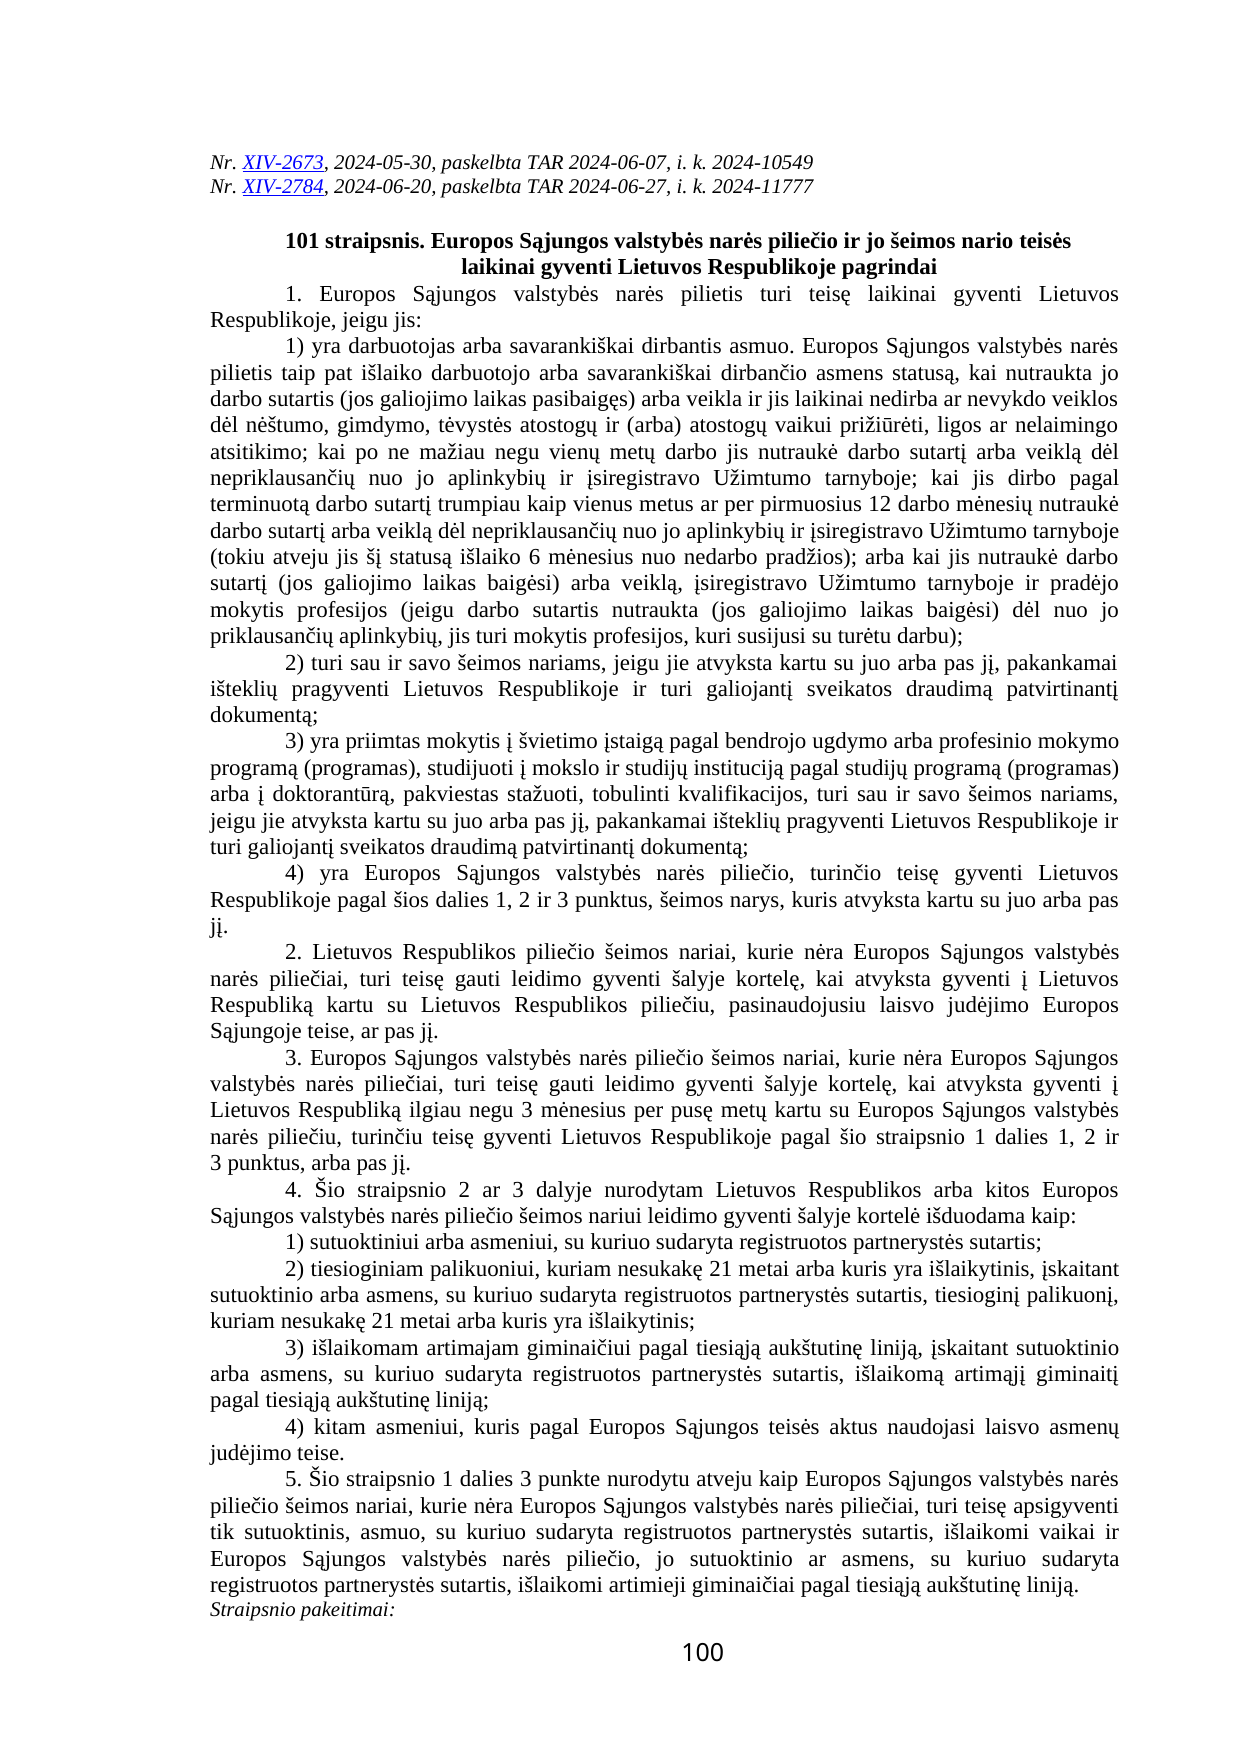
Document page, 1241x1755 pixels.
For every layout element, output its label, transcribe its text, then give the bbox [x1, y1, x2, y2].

text Nr. XIV-2784, 2024-06-20, paskelbta TAR 2024-06-27, i. k. 2024-11777 [210, 174, 1120, 198]
text 4. Šio straipsnio 2 ar 3 dalyje nurodytam Lietuvos Respublikos arba kitos Europos Sąjungos valstybės narės piliečio šeimos nariui leidimo gyventi šalyje kortelė išduodama kaip: [210, 1176, 1120, 1228]
text 3) yra priimtas mokytis į švietimo įstaigą pagal bendrojo ugdymo arba profesinio mokymo programą (programas), studijuoti į mokslo ir studijų instituciją pagal studijų programą (programas) arba į doktorantūrą, pakviestas stažuoti, tobulinti kvalifikacijos, turi sau ir savo šeimos nariams, jeigu jie atvyksta kartu su juo arba pas jį, pakankamai išteklių pragyventi Lietuvos Respublikoje ir turi galiojantį sveikatos draudimą patvirtinantį dokumentą; [210, 728, 1120, 859]
text Nr. XIV-2673, 2024-05-30, paskelbta TAR 2024-06-07, i. k. 2024-10549 [210, 150, 1120, 174]
text 3) išlaikomam artimajam giminaičiui pagal tiesiąją aukštutinę liniją, įskaitant sutuoktinio arba asmens, su kuriuo sudaryta registruotos partnerystės sutartis, išlaikomą artimąjį giminaitį pagal tiesiąją aukštutinę liniją; [210, 1334, 1120, 1413]
text 1) sutuoktiniui arba asmeniui, su kuriuo sudaryta registruotos partnerystės sutartis; [210, 1228, 1120, 1255]
text 4) yra Europos Sąjungos valstybės narės piliečio, turinčio teisę gyventi Lietuvos Respublikoje pagal šios dalies 1, 2 ir 3 punktus, šeimos narys, kuris atvyksta kartu su juo arba pas jį. [210, 859, 1120, 938]
text Straipsnio pakeitimai: [210, 1597, 1120, 1621]
text 4) kitam asmeniui, kuris pagal Europos Sąjungos teisės aktus naudojasi laisvo asmenų judėjimo teise. [210, 1413, 1120, 1466]
text 2) turi sau ir savo šeimos nariams, jeigu jie atvyksta kartu su juo arba pas jį, pakankamai išteklių pragyventi Lietuvos Respublikoje ir turi galiojantį sveikatos draudimą patvirtinantį dokumentą; [210, 648, 1120, 728]
text 1) yra darbuotojas arba savarankiškai dirbantis asmuo. Europos Sąjungos valstybės narės pilietis taip pat išlaiko darbuotojo arba savarankiškai dirbančio asmens statusą, kai nutraukta jo darbo sutartis (jos galiojimo laikas pasibaigęs) arba veikla ir jis laikinai nedirba ar nevykdo veiklos dėl nėštumo, gimdymo, tėvystės atostogų ir (arba) atostogų vaikui prižiūrėti, ligos ar nelaimingo atsitikimo; kai po ne mažiau negu vienų metų darbo jis nutraukė darbo sutartį arba veiklą dėl nepriklausančių nuo jo aplinkybių ir įsiregistravo Užimtumo tarnyboje; kai jis dirbo pagal terminuotą darbo sutartį trumpiau kaip vienus metus ar per pirmuosius 12 darbo mėnesių nutraukė darbo sutartį arba veiklą dėl nepriklausančių nuo jo aplinkybių ir įsiregistravo Užimtumo tarnyboje (tokiu atveju jis šį statusą išlaiko 6 mėnesius nuo nedarbo pradžios); arba kai jis nutraukė darbo sutartį (jos galiojimo laikas baigėsi) arba veiklą, įsiregistravo Užimtumo tarnyboje ir pradėjo mokytis profesijos (jeigu darbo sutartis nutraukta (jos galiojimo laikas baigėsi) dėl nuo jo priklausančių aplinkybių, jis turi mokytis profesijos, kuri susijusi su turėtu darbu); [210, 332, 1120, 648]
text 1. Europos Sąjungos valstybės narės pilietis turi teisę laikinai gyventi Lietuvos Respublikoje, jeigu jis: [210, 279, 1120, 332]
text 5. Šio straipsnio 1 dalies 3 punkte nurodytu atveju kaip Europos Sąjungos valstybės narės piliečio šeimos nariai, kurie nėra Europos Sąjungos valstybės narės piliečiai, turi teisę apsigyventi tik sutuoktinis, asmuo, su kuriuo sudaryta registruotos partnerystės sutartis, išlaikomi vaikai ir Europos Sąjungos valstybės narės piliečio, jo sutuoktinio ar asmens, su kuriuo sudaryta registruotos partnerystės sutartis, išlaikomi artimieji giminaičiai pagal tiesiąją aukštutinę liniją. [210, 1466, 1120, 1597]
text 3. Europos Sąjungos valstybės narės piliečio šeimos nariai, kurie nėra Europos Sąjungos valstybės narės piliečiai, turi teisę gauti leidimo gyventi šalyje kortelę, kai atvyksta gyventi į Lietuvos Respubliką ilgiau negu 3 mėnesius per pusę metų kartu su Europos Sąjungos valstybės narės piliečiu, turinčiu teisę gyventi Lietuvos Respublikoje pagal šio straipsnio 1 dalies 1, 2 ir 3 punktus, arba pas jį. [210, 1044, 1120, 1176]
text 2) tiesioginiam palikuoniui, kuriam nesukakę 21 metai arba kuris yra išlaikytinis, įskaitant sutuoktinio arba asmens, su kuriuo sudaryta registruotos partnerystės sutartis, tiesioginį palikuonį, kuriam nesukakę 21 metai arba kuris yra išlaikytinis; [210, 1255, 1120, 1334]
text 101 straipsnis. Europos Sąjungos valstybės narės piliečio ir jo šeimos nario teisės laikinai gyventi Lietuvos Respublikoje pagrindai [285, 227, 1120, 279]
text 2. Lietuvos Respublikos piliečio šeimos nariai, kurie nėra Europos Sąjungos valstybės narės piliečiai, turi teisę gauti leidimo gyventi šalyje kortelę, kai atvyksta gyventi į Lietuvos Respubliką kartu su Lietuvos Respublikos piliečiu, pasinaudojusiu laisvo judėjimo Europos Sąjungoje teise, ar pas jį. [210, 938, 1120, 1044]
